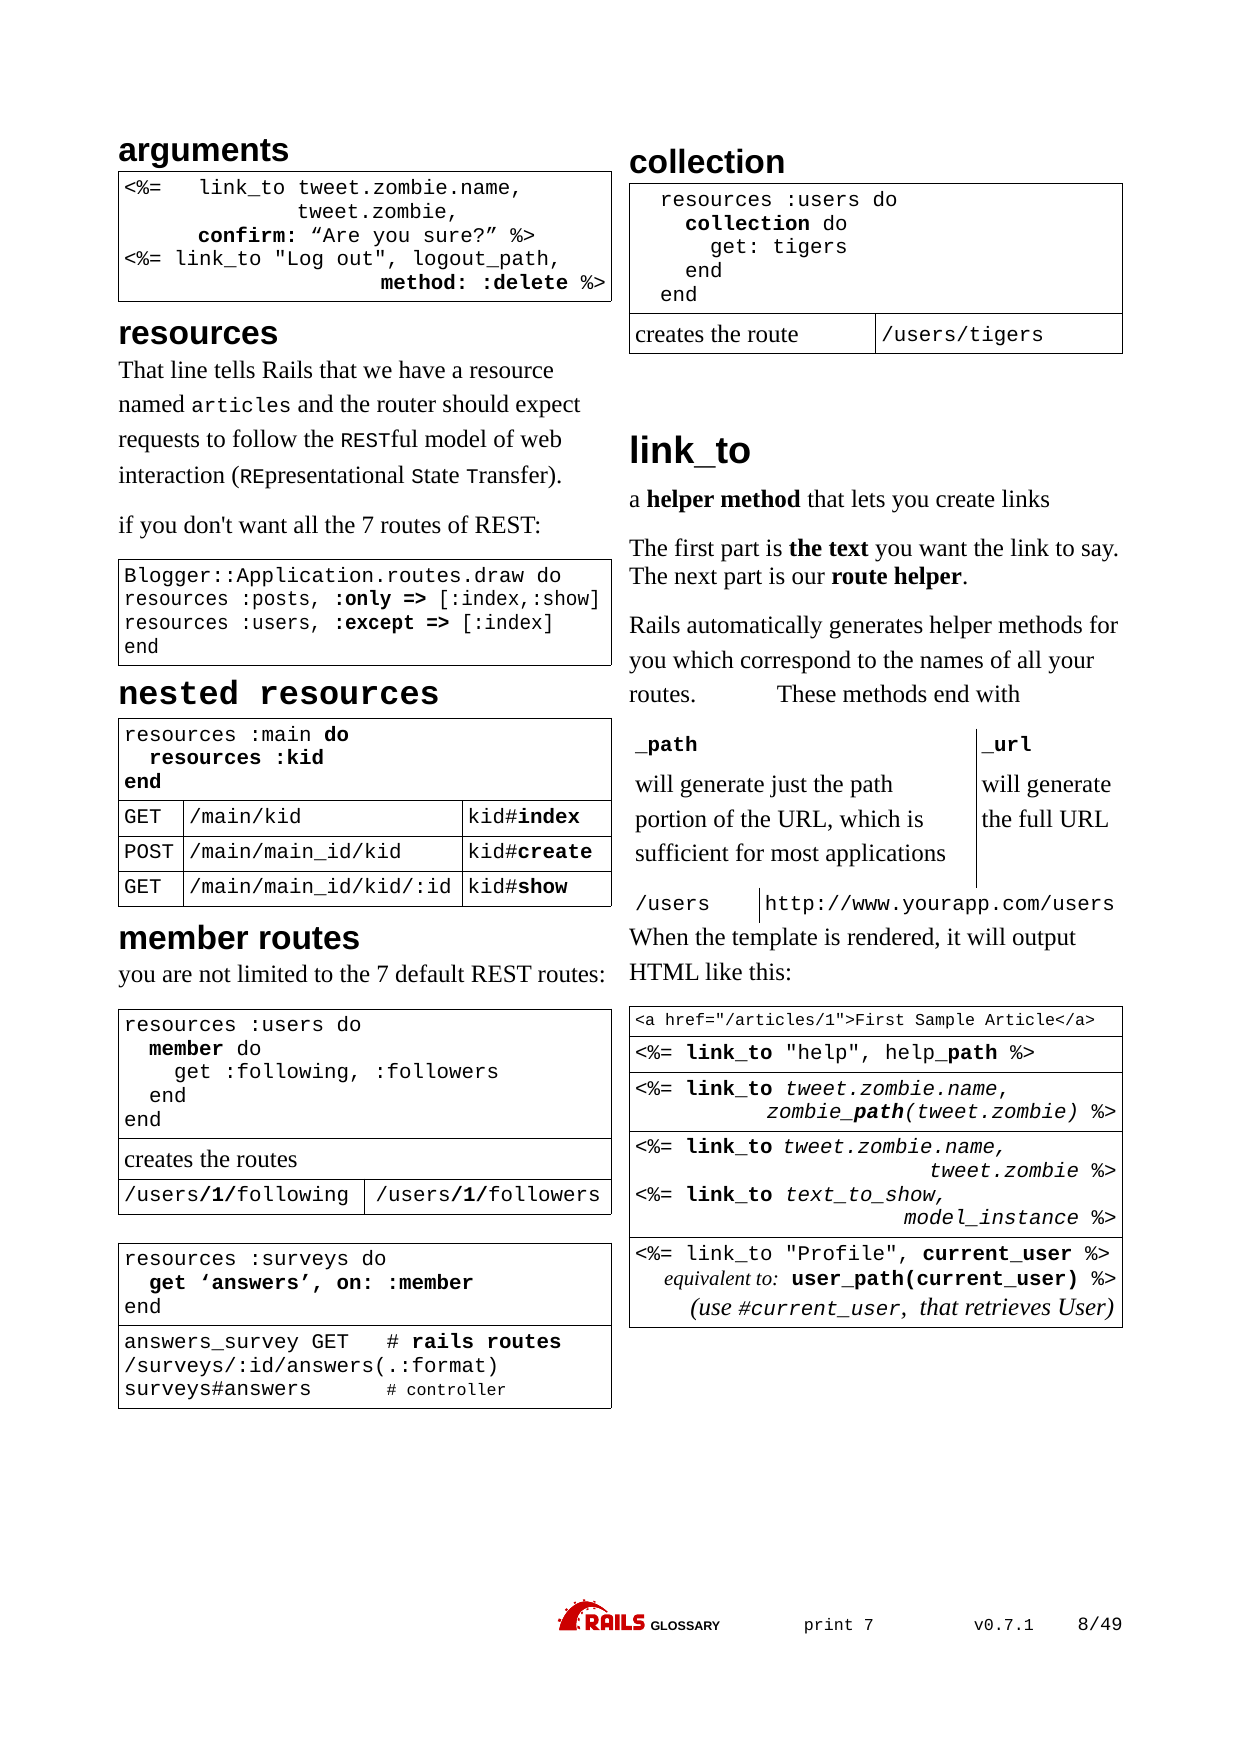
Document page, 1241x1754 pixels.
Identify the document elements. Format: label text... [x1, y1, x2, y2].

subtitle arguments [118, 130, 611, 168]
table_cell <%= link_to "Profile", current_user %> equivalent to: user_path(current_user) %> (use #current_user, that retrieves User) [630, 1238, 1122, 1327]
table_cell /users/tigers [876, 314, 1122, 353]
table_header <a href="/articles/1">First Sample Article</a> [630, 1007, 1122, 1036]
table_cell <%= link_to tweet.zombie.name, zombie_path(tweet.zombie) %> [630, 1073, 1122, 1131]
table_header _url [977, 729, 1122, 764]
table_cell /main/main_id/kid [184, 837, 462, 871]
subtitle nested resources [118, 677, 611, 715]
text The next part is our route helper. [629, 561, 1122, 590]
table_header resources :users do collection do get: tigers end end [630, 184, 1122, 313]
text When the template is rendered, it will output HTML like this: [629, 922, 1122, 986]
table_cell will generate just the path portion of the URL, which is sufficient for most applications [629, 764, 976, 887]
table_cell kid#create [463, 837, 611, 871]
subtitle member routes [118, 918, 611, 956]
table_header _path [629, 729, 976, 764]
table_cell /users [629, 888, 759, 922]
text The first part is the text you want the link to say. [629, 533, 1122, 561]
table_cell http://www.yourapp.com/users [760, 888, 1122, 922]
table_header <%= link_to tweet.zombie.name, tweet.zombie, confirm: “Are you sure?” %> <%= link_to "Log out", logout_path, method: :delete %> [119, 172, 611, 301]
subtitle collection [629, 142, 1122, 180]
table_cell creates the route [630, 314, 875, 353]
table_cell /users/1/followers [365, 1180, 611, 1214]
text That line tells Rails that we have a resource named articles and the router should expect requests to follow the RESTful model of web interaction (REpresentational State Transfer). [118, 355, 611, 489]
text you are not limited to the 7 default REST routes: [118, 959, 611, 988]
table_header resources :users do member do get :following, :followers end end [119, 1010, 611, 1138]
subtitle resources [118, 313, 611, 352]
table_cell /users/1/following [119, 1180, 364, 1214]
table_cell creates the routes [119, 1139, 611, 1178]
table_cell GET [119, 872, 183, 906]
text if you don't want all the 7 routes of REST: [118, 510, 611, 538]
table_cell kid#index [463, 801, 611, 836]
table_cell /main/kid [184, 801, 462, 836]
text Rails automatically generates helper methods for you which correspond to the names of all your routes. These methods end with [629, 611, 1122, 708]
table_header resources :main do resources :kid end [119, 719, 611, 800]
table_header Blogger::Application.routes.draw do resources :posts, :only => [:index,:show] resources :users, :except => [:index] end [119, 560, 611, 665]
table_cell kid#show [463, 872, 611, 906]
subtitle link_to [629, 427, 1122, 471]
table_cell POST [119, 837, 183, 871]
table_header resources :surveys do get ‘answers’, on: :member end [119, 1244, 611, 1325]
table_cell GET [119, 801, 183, 836]
table_cell <%= link_to tweet.zombie.name, tweet.zombie %> <%= link_to text_to_show, model_instance %> [630, 1132, 1122, 1237]
table_cell /main/main_id/kid/:id [184, 872, 462, 906]
text a helper method that lets you create links [629, 484, 1122, 512]
table_cell answers_survey GET # rails routes /surveys/:id/answers(.:format) surveys#answers # controller [119, 1326, 611, 1408]
table_cell will generate the full URL [977, 764, 1122, 887]
table_cell <%= link_to "help", help_path %> [630, 1037, 1122, 1072]
